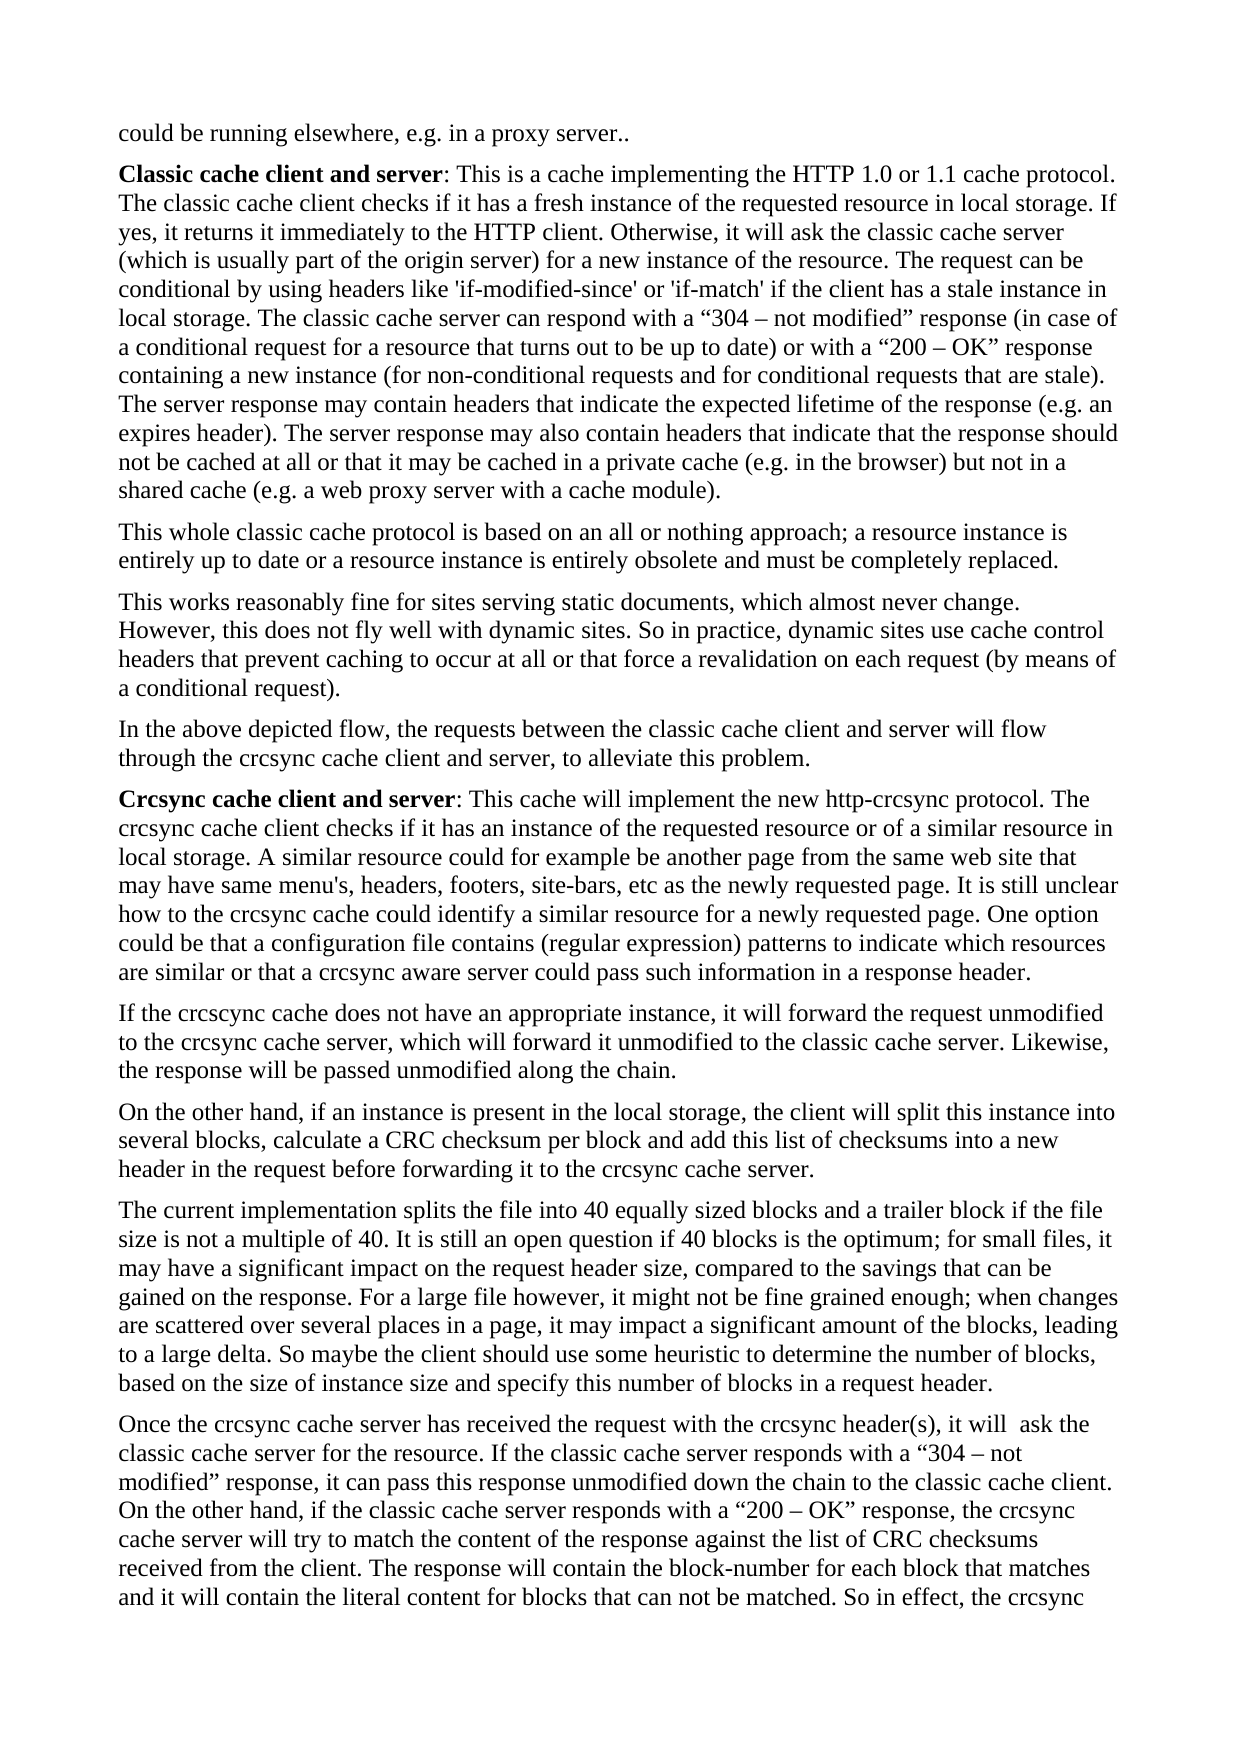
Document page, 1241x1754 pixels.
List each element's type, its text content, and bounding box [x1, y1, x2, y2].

text The current implementation splits the file into 40 equally sized blocks and a trailer block if the file size is not a multiple of 40. It is still an open question if 40 blocks is the optimum; for small files, it may have a significant impact on the request header size, compared to the savings that can be gained on the response. For a large file however, it might not be fine grained enough; when changes are scattered over several places in a page, it may impact a significant amount of the blocks, leading to a large delta. So maybe the client should use some heuristic to determine the number of blocks, based on the size of instance size and specify this number of blocks in a request header. [118, 1196, 1122, 1397]
text On the other hand, if an instance is present in the local storage, the client will split this instance into several blocks, calculate a CRC checksum per block and add this list of checksums into a new header in the request before forwarding it to the crcsync cache server. [118, 1097, 1122, 1183]
text could be running elsewhere, e.g. in a proxy server.. [118, 118, 1122, 147]
text This works reasonably fine for sites serving static documents, which almost never change. However, this does not fly well with dynamic sites. So in practice, dynamic sites use cache control headers that prevent caching to occur at all or that force a revalidation on each request (by means of a conditional request). [118, 587, 1122, 702]
text Classic cache client and server: This is a cache implementing the HTTP 1.0 or 1.1 cache protocol. The classic cache client checks if it has a fresh instance of the requested resource in local storage. If yes, it returns it immediately to the HTTP client. Otherwise, it will ask the classic cache server (which is usually part of the origin server) for a new instance of the resource. The request can be conditional by using headers like 'if-modified-since' or 'if-match' if the client has a stale instance in local storage. The classic cache server can respond with a “304 – not modified” response (in case of a conditional request for a resource that turns out to be up to date) or with a “200 – OK” response containing a new instance (for non-conditional requests and for conditional requests that are stale). The server response may contain headers that indicate the expected lifetime of the response (e.g. an expires header). The server response may also contain headers that indicate that the response should not be cached at all or that it may be cached in a private cache (e.g. in the browser) but not in a shared cache (e.g. a web proxy server with a cache module). [118, 159, 1122, 504]
text In the above depicted flow, the requests between the classic cache client and server will flow through the crcsync cache client and server, to alleviate this problem. [118, 714, 1122, 772]
text This whole classic cache protocol is based on an all or nothing approach; a resource instance is entirely up to date or a resource instance is entirely obsolete and must be completely replaced. [118, 517, 1122, 574]
text Crcsync cache client and server: This cache will implement the new http-crcsync protocol. The crcsync cache client checks if it has an instance of the requested resource or of a similar resource in local storage. A similar resource could for example be another page from the same web site that may have same menu's, headers, footers, site-bars, etc as the newly requested page. It is still unclear how to the crcsync cache could identify a similar resource for a newly requested page. One option could be that a configuration file contains (regular expression) patterns to indicate which resources are similar or that a crcsync aware server could pass such information in a response header. [118, 784, 1122, 986]
text If the crcscync cache does not have an appropriate instance, it will forward the request unmodified to the crcsync cache server, which will forward it unmodified to the classic cache server. Likewise, the response will be passed unmodified along the chain. [118, 998, 1122, 1084]
text Once the crcsync cache server has received the request with the crcsync header(s), it will ask the classic cache server for the resource. If the classic cache server responds with a “304 – not modified” response, it can pass this response unmodified down the chain to the classic cache client. On the other hand, if the classic cache server responds with a “200 – OK” response, the crcsync cache server will try to match the content of the response against the list of CRC checksums received from the client. The response will contain the block-number for each block that matches and it will contain the literal content for blocks that can not be matched. So in effect, the crcsync [118, 1409, 1122, 1611]
